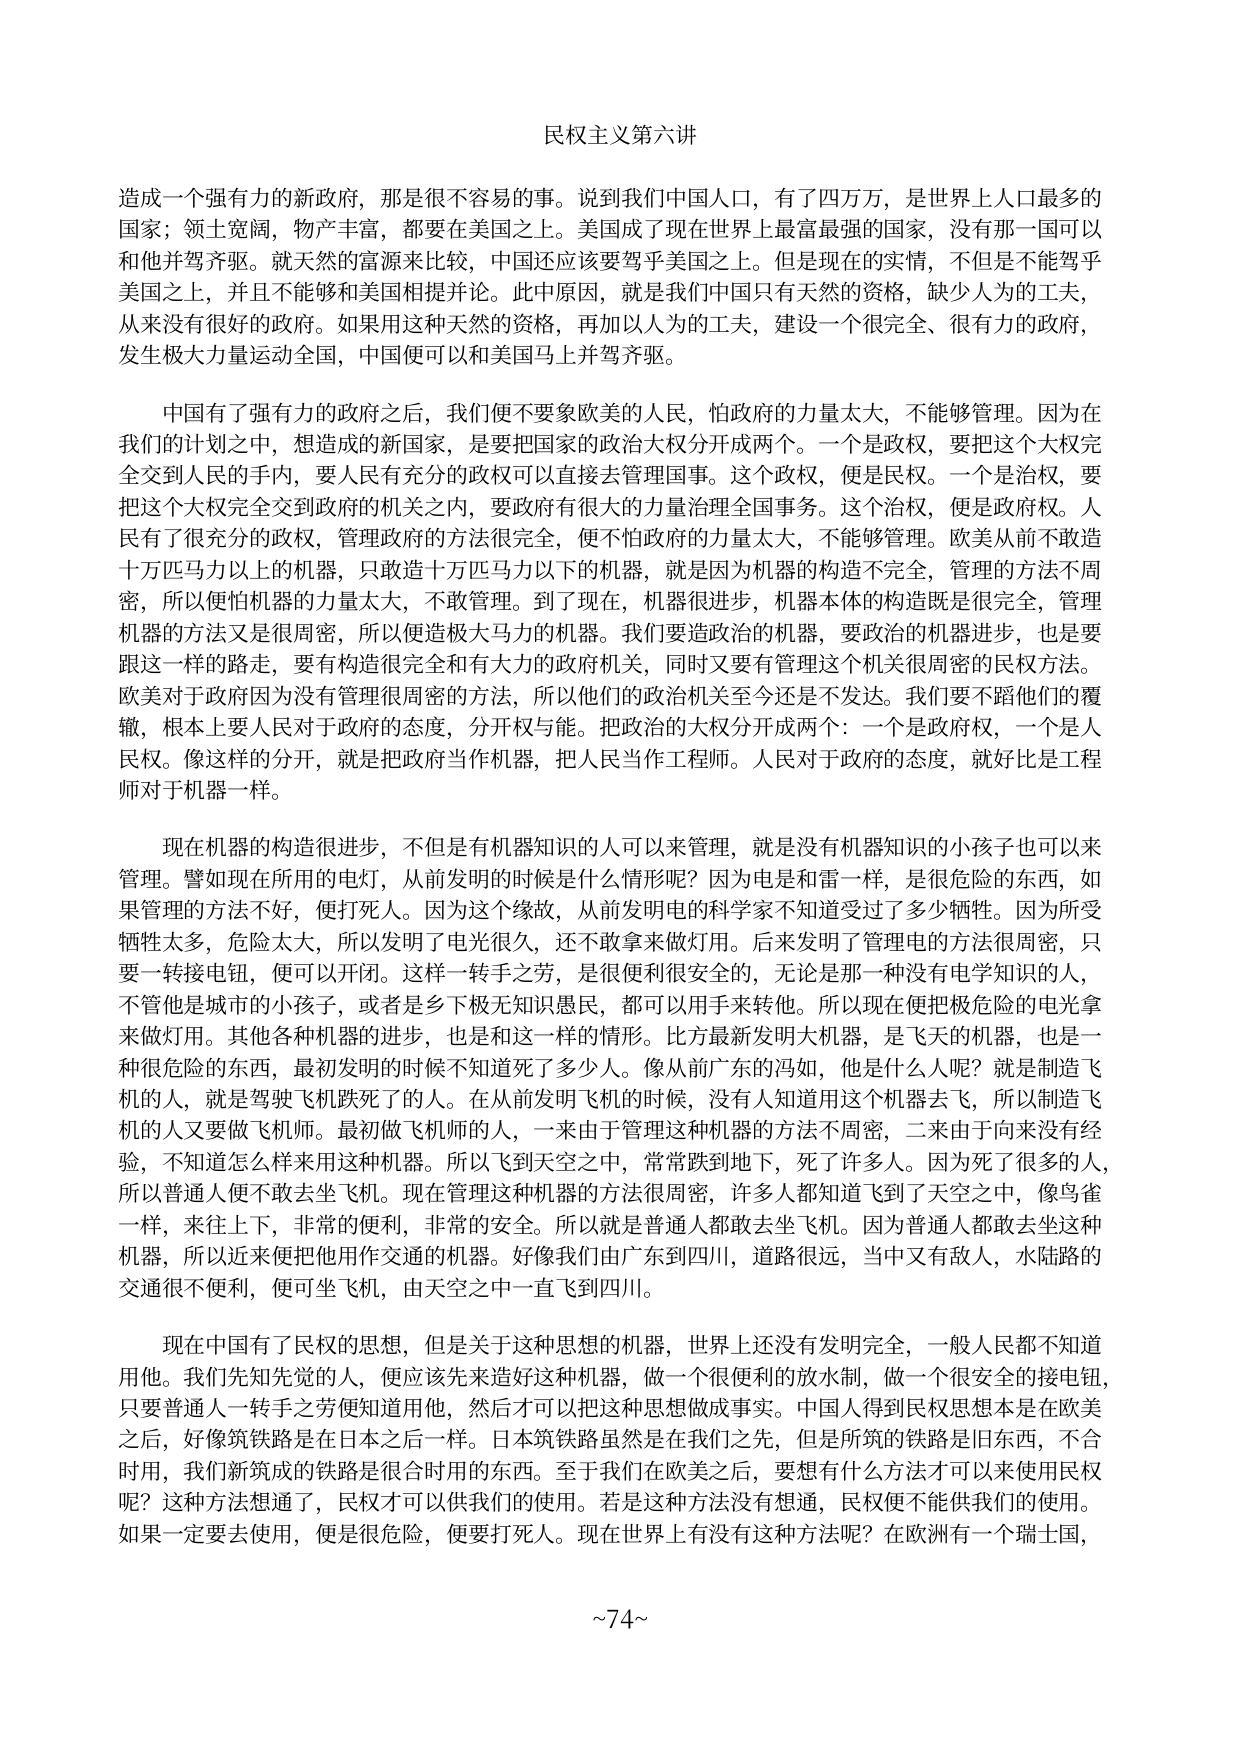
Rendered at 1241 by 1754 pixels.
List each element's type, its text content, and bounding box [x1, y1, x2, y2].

text 中国有了强有力的政府之后，我们便不要象欧美的人民，怕政府的力量太大，不能够管理。因为在我们的计划之中，想造成的新国家，是要把国家的政治大权分开成两个。一个是政权，要把这个大权完全交到人民的手内，要人民有充分的政权可以直接去管理国事。这个政权，便是民权。一个是治权，要把这个大权完全交到政府的机关之内，要政府有很大的力量治理全国事务。这个治权，便是政府权。人民有了很充分的政权，管理政府的方法很完全，便不怕政府的力量太大，不能够管理。欧美从前不敢造十万匹马力以上的机器，只敢造十万匹马力以下的机器，就是因为机器的构造不完全，管理的方法不周密，所以便怕机器的力量太大，不敢管理。到了现在，机器很进步，机器本体的构造既是很完全，管理机器的方法又是很周密，所以便造极大马力的机器。我们要造政治的机器，要政治的机器进步，也是要跟这一样的路走，要有构造很完全和有大力的政府机关，同时又要有管理这个机关很周密的民权方法。欧美对于政府因为没有管理很周密的方法，所以他们的政治机关至今还是不发达。我们要不蹈他们的覆辙，根本上要人民对于政府的态度，分开权与能。把政治的大权分开成两个：一个是政府权，一个是人民权。像这样的分开，就是把政府当作机器，把人民当作工程师。人民对于政府的态度，就好比是工程师对于机器一样。 [118, 396, 1122, 805]
text 现在中国有了民权的思想，但是关于这种思想的机器，世界上还没有发明完全，一般人民都不知道用他。我们先知先觉的人，便应该先来造好这种机器，做一个很便利的放水制，做一个很安全的接电钮，只要普通人一转手之劳便知道用他，然后才可以把这种思想做成事实。中国人得到民权思想本是在欧美之后，好像筑铁路是在日本之后一样。日本筑铁路虽然是在我们之先，但是所筑的铁路是旧东西，不合时用，我们新筑成的铁路是很合时用的东西。至于我们在欧美之后，要想有什么方法才可以来使用民权呢？这种方法想通了，民权才可以供我们的使用。若是这种方法没有想通，民权便不能供我们的使用。如果一定要去使用，便是很危险，便要打死人。现在世界上有没有这种方法呢？在欧洲有一个瑞士国， [118, 1328, 1122, 1548]
text 造成一个强有力的新政府，那是很不容易的事。说到我们中国人口，有了四万万，是世界上人口最多的国家；领土宽阔，物产丰富，都要在美国之上。美国成了现在世界上最富最强的国家，没有那一国可以和他并驾齐驱。就天然的富源来比较，中国还应该要驾乎美国之上。但是现在的实情，不但是不能驾乎美国之上，并且不能够和美国相提并论。此中原因，就是我们中国只有天然的资格，缺少人为的工夫，从来没有很好的政府。如果用这种天然的资格，再加以人为的工夫，建设一个很完全、很有力的政府，发生极大力量运动全国，中国便可以和美国马上并驾齐驱。 [118, 181, 1122, 370]
text 现在机器的构造很进步，不但是有机器知识的人可以来管理，就是没有机器知识的小孩子也可以来管理。譬如现在所用的电灯，从前发明的时候是什么情形呢？因为电是和雷一样，是很危险的东西，如果管理的方法不好，便打死人。因为这个缘故，从前发明电的科学家不知道受过了多少牺牲。因为所受牺牲太多，危险太大，所以发明了电光很久，还不敢拿来做灯用。后来发明了管理电的方法很周密，只要一转接电钮，便可以开闭。这样一转手之劳，是很便利很安全的，无论是那一种没有电学知识的人，不管他是城市的小孩子，或者是乡下极无知识愚民，都可以用手来转他。所以现在便把极危险的电光拿来做灯用。其他各种机器的进步，也是和这一样的情形。比方最新发明大机器，是飞天的机器，也是一种很危险的东西，最初发明的时候不知道死了多少人。像从前广东的冯如，他是什么人呢？就是制造飞机的人，就是驾驶飞机跌死了的人。在从前发明飞机的时候，没有人知道用这个机器去飞，所以制造飞机的人又要做飞机师。最初做飞机师的人，一来由于管理这种机器的方法不周密，二来由于向来没有经验，不知道怎么样来用这种机器。所以飞到天空之中，常常跌到地下，死了许多人。因为死了很多的人，所以普通人便不敢去坐飞机。现在管理这种机器的方法很周密，许多人都知道飞到了天空之中，像鸟雀一样，来往上下，非常的便利，非常的安全。所以就是普通人都敢去坐飞机。因为普通人都敢去坐这种机器，所以近来便把他用作交通的机器。好像我们由广东到四川，道路很远，当中又有敌人，水陆路的交通很不便利，便可坐飞机，由天空之中一直飞到四川。 [118, 831, 1122, 1302]
